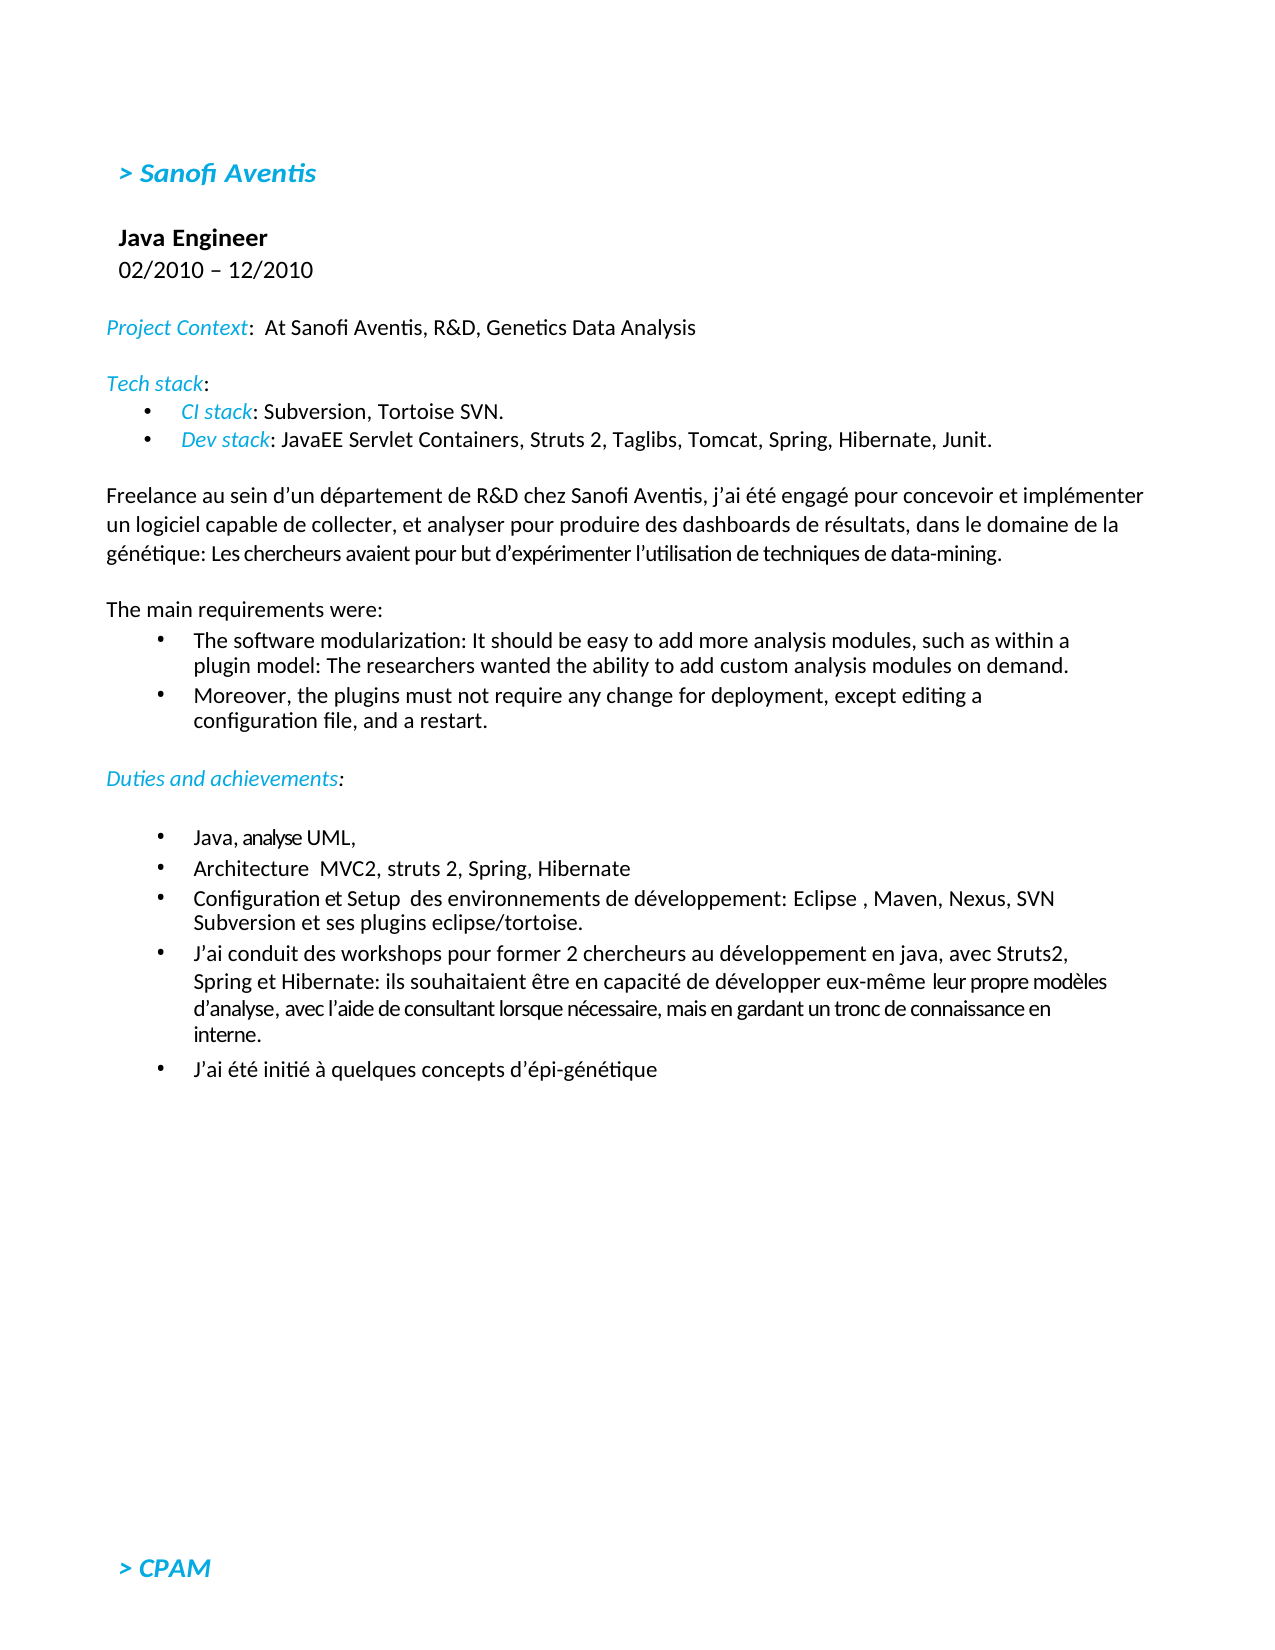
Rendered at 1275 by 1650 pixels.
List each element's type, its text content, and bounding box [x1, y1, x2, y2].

list CI stack: Subversion, Tortoise SVN. [144, 397, 1169, 425]
text Freelance au sein d’un département de R&D chez Sanofi Aventis, j’ai été engagé pour concevoir et implémenter un logiciel capable de collecter, et analyser pour produire des dashboards de résultats, dans le domaine de la génétique: Les chercheurs avaient pour but d’expérimenter l’utilisation de techniques de data-mining. [106, 481, 1169, 567]
text Project Context: At Sanofi Aventis, R&D, Genetics Data Analysis [106, 313, 1169, 341]
list Dev stack: JavaEE Servlet Containers, Struts 2, Taglibs, Tomcat, Spring, Hibernate, Junit. [144, 425, 1169, 453]
list Architecture MVC2, struts 2, Spring, Hibernate [156, 853, 1169, 883]
text Java Engineer [118, 222, 1169, 253]
text The main requirements were: [106, 596, 1169, 623]
list The software modularization: It should be easy to add more analysis modules, such as within a plugin model: The researchers wanted the ability to add custom analysis modules on demand. [156, 625, 1130, 679]
list J’ai été initié à quelques concepts d’épi-génétique [156, 1048, 1169, 1084]
text 02/2010 – 12/2010 [118, 254, 1169, 285]
text Tech stack: [106, 369, 1169, 397]
list Configuration et Setup des environnements de développement: Eclipse , Maven, Nexus, SVN Subversion et ses plugins eclipse/tortoise. [156, 883, 1066, 936]
text Duties and achievements: [106, 764, 1169, 792]
subtitle > Sanofi Aventis [118, 156, 1169, 189]
list Moreover, the plugins must not require any change for deployment, except editing a configuration file, and a restart. [156, 681, 1023, 734]
subtitle > CPAM [118, 1551, 1169, 1584]
list J’ai conduit des workshops pour former 2 chercheurs au développement en java, avec Struts2, Spring et Hibernate: ils souhaitaient être en capacité de développer eux-même leur propre modèles d’analyse, avec l’aide de consultant lorsque nécessaire, mais en gardant un tronc de connaissance en interne. [156, 936, 1118, 1048]
list Java, analyse UML, [156, 818, 1169, 853]
